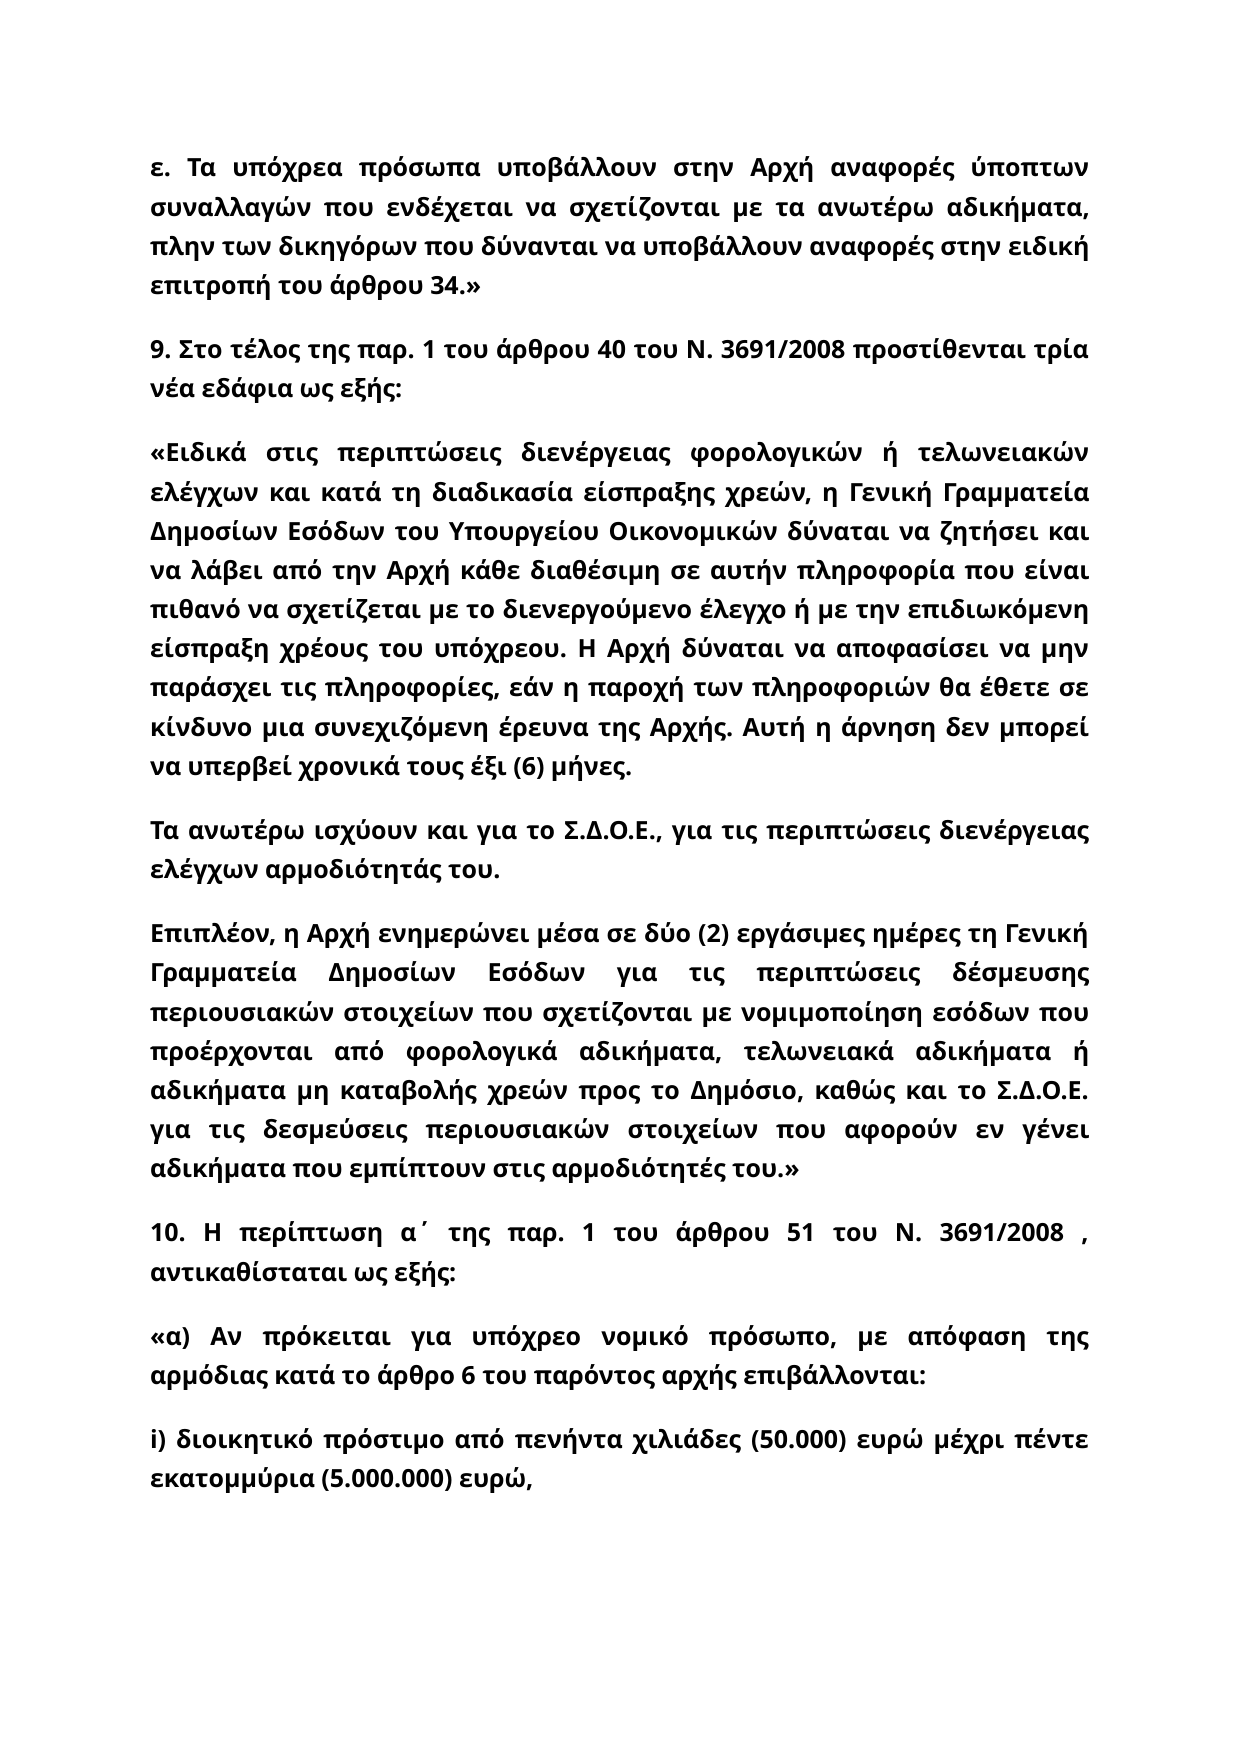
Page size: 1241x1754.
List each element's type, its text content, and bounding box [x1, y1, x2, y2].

text ε. Τα υπόχρεα πρόσωπα υποβάλλουν στην Αρχή αναφορές ύποπτων συναλλαγών που ενδέχεται να σχετί­ζονται με τα ανωτέρω αδικήματα, πλην των δικηγόρων που δύνανται να υποβάλλουν αναφορές στην ειδική επιτροπή του άρθρου 34.» [150, 150, 1090, 302]
text «α) Αν πρόκειται για υπόχρεο νομικό πρόσωπο, με απόφαση της αρμόδιας κατά το άρθρο 6 του παρόντος αρχής επιβάλλονται: [150, 1318, 1090, 1392]
text 10. H περίπτωση α΄ της παρ. 1 του άρθρου 51 του Ν. 3691/2008 , αντικαθίσταται ως εξής: [150, 1215, 1090, 1288]
text Τα ανωτέρω ισχύουν και για το Σ.Δ.Ο.Ε., για τις περιπτώσεις διενέργειας ελέγχων αρμοδιότητάς του. [150, 812, 1090, 886]
text 9. Στο τέλος της παρ. 1 του άρθρου 40 του Ν. 3691/2008 προστίθενται τρία νέα εδάφια ως εξής: [150, 332, 1090, 405]
text i) διοικητικό πρόστιμο από πενήντα χιλιάδες (50.000) ευρώ μέχρι πέντε εκατομμύρια (5.000.000) ευρώ, [150, 1422, 1090, 1495]
text «Ειδικά στις περιπτώσεις διενέργειας φορολογικών ή τελωνειακών ελέγχων και κατά τη διαδικασία είσπραξης χρεών, η Γενική Γραμματεία Δημοσίων Εσόδων του Υπουργείου Οικονομικών δύναται να ζητήσει και να λάβει από την Αρχή κάθε διαθέσιμη σε αυτήν πληροφορία που είναι πιθανό να σχετίζεται με το διενεργούμενο έλεγχο ή με την επιδιωκόμενη είσπραξη χρέους του υπόχρεου. Η Αρχή δύναται να αποφασίσει να μην παράσχει τις πληροφορίες, εάν η παροχή των πληροφοριών θα έθετε σε κίνδυνο μια συνεχιζόμενη έρευνα της Αρχής. Αυτή η άρνηση δεν μπορεί να υπερβεί χρονικά τους έξι (6) μήνες. [150, 435, 1090, 782]
text Επιπλέον, η Αρχή ενημερώνει μέσα σε δύο (2) εργάσιμες ημέρες τη Γενική Γραμματεία Δημοσίων Εσόδων για τις περιπτώσεις δέσμευσης περιουσιακών στοιχείων που σχετίζονται με νομιμοποίηση εσόδων που προέρχονται από φορολογικά αδικήματα, τελωνειακά αδικήματα ή αδικήματα μη καταβολής χρεών προς το Δημόσιο, καθώς και το Σ.Δ.Ο.Ε. για τις δεσμεύσεις περιουσιακών στοιχείων που αφορούν εν γένει αδικήματα που εμπίπτουν στις αρμοδιότητές του.» [150, 916, 1090, 1185]
